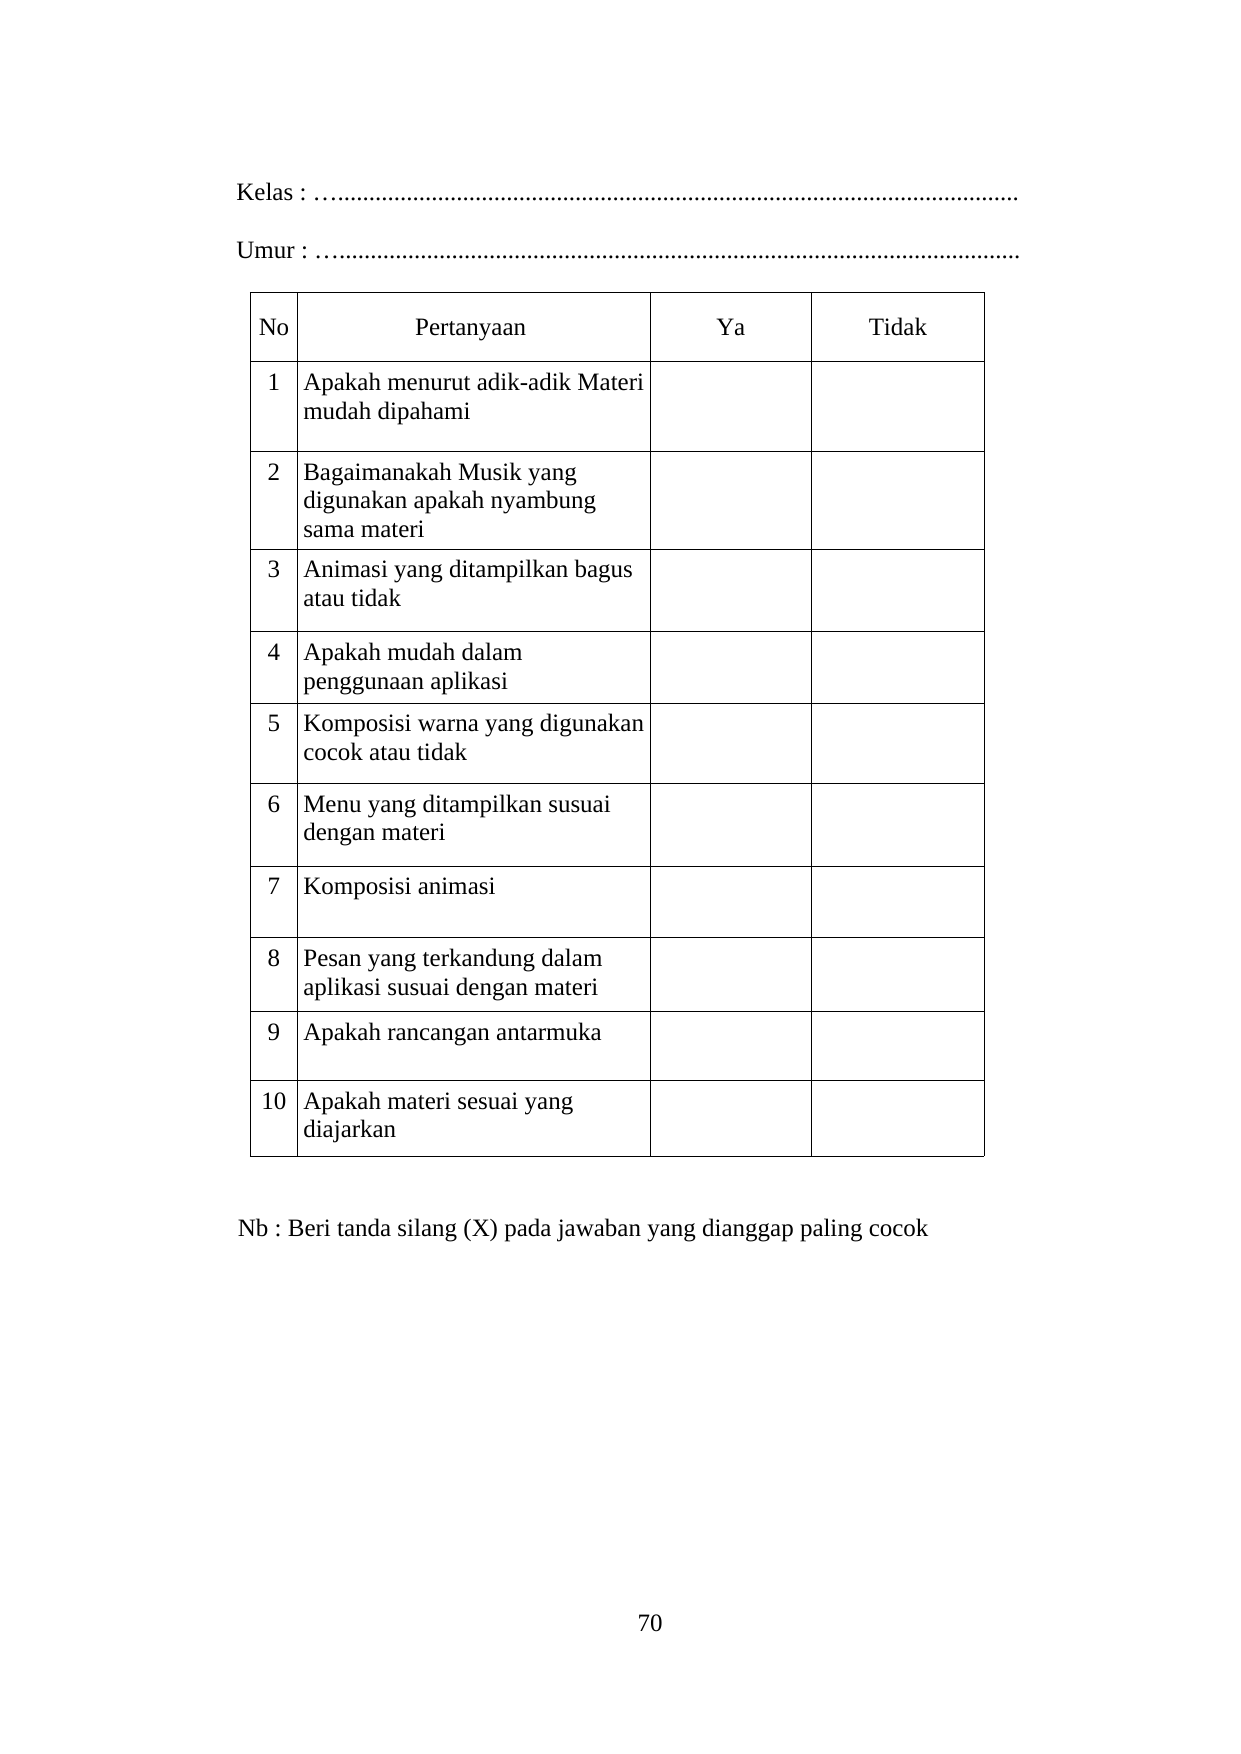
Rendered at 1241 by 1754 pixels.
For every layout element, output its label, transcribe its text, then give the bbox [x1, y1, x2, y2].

table_cell [812, 550, 984, 631]
table_cell 8 [251, 938, 297, 1011]
table_cell Bagaimanakah Musik yang digunakan apakah nyambung sama materi [298, 452, 650, 548]
table_cell [812, 867, 984, 937]
table_cell [651, 362, 811, 451]
table_cell Menu yang ditampilkan susuai dengan materi [298, 784, 650, 866]
text Umur : …............................................................................................................. [236, 235, 1063, 263]
table_cell [812, 704, 984, 783]
table_header No [251, 293, 297, 361]
table_cell 2 [251, 452, 297, 548]
text Nb : Beri tanda silang (X) pada jawaban yang dianggap paling cocok [161, 1213, 1063, 1242]
table_cell 5 [251, 704, 297, 783]
table_cell [812, 1081, 984, 1156]
table_cell 3 [251, 550, 297, 631]
table_cell 6 [251, 784, 297, 866]
table_cell [651, 867, 811, 937]
table_cell [651, 550, 811, 631]
table_cell [812, 632, 984, 703]
table_cell 4 [251, 632, 297, 703]
table_cell [651, 938, 811, 1011]
text Kelas : …............................................................................................................. [236, 177, 1063, 206]
table_cell [812, 362, 984, 451]
table_cell 1 [251, 362, 297, 451]
table_cell [812, 784, 984, 866]
table_cell [651, 1012, 811, 1080]
table_cell Animasi yang ditampilkan bagus atau tidak [298, 550, 650, 631]
table_cell [651, 632, 811, 703]
table_header Ya [651, 293, 811, 361]
table_cell 9 [251, 1012, 297, 1080]
table_cell Apakah mudah dalam penggunaan aplikasi [298, 632, 650, 703]
table_cell Apakah menurut adik-adik Materi mudah dipahami [298, 362, 650, 451]
table_cell [651, 1081, 811, 1156]
table_cell [651, 704, 811, 783]
table_header Tidak [812, 293, 984, 361]
table_cell [812, 1012, 984, 1080]
table_cell 7 [251, 867, 297, 937]
table_cell [812, 452, 984, 548]
table_header Pertanyaan [298, 293, 650, 361]
table_cell Komposisi warna yang digunakan cocok atau tidak [298, 704, 650, 783]
table_cell [812, 938, 984, 1011]
table_cell [651, 784, 811, 866]
table_cell 10 [251, 1081, 297, 1156]
table_cell Apakah rancangan antarmuka [298, 1012, 650, 1080]
table_cell Apakah materi sesuai yang diajarkan [298, 1081, 650, 1156]
table_cell Pesan yang terkandung dalam aplikasi susuai dengan materi [298, 938, 650, 1011]
table_cell [651, 452, 811, 548]
table_cell Komposisi animasi [298, 867, 650, 937]
